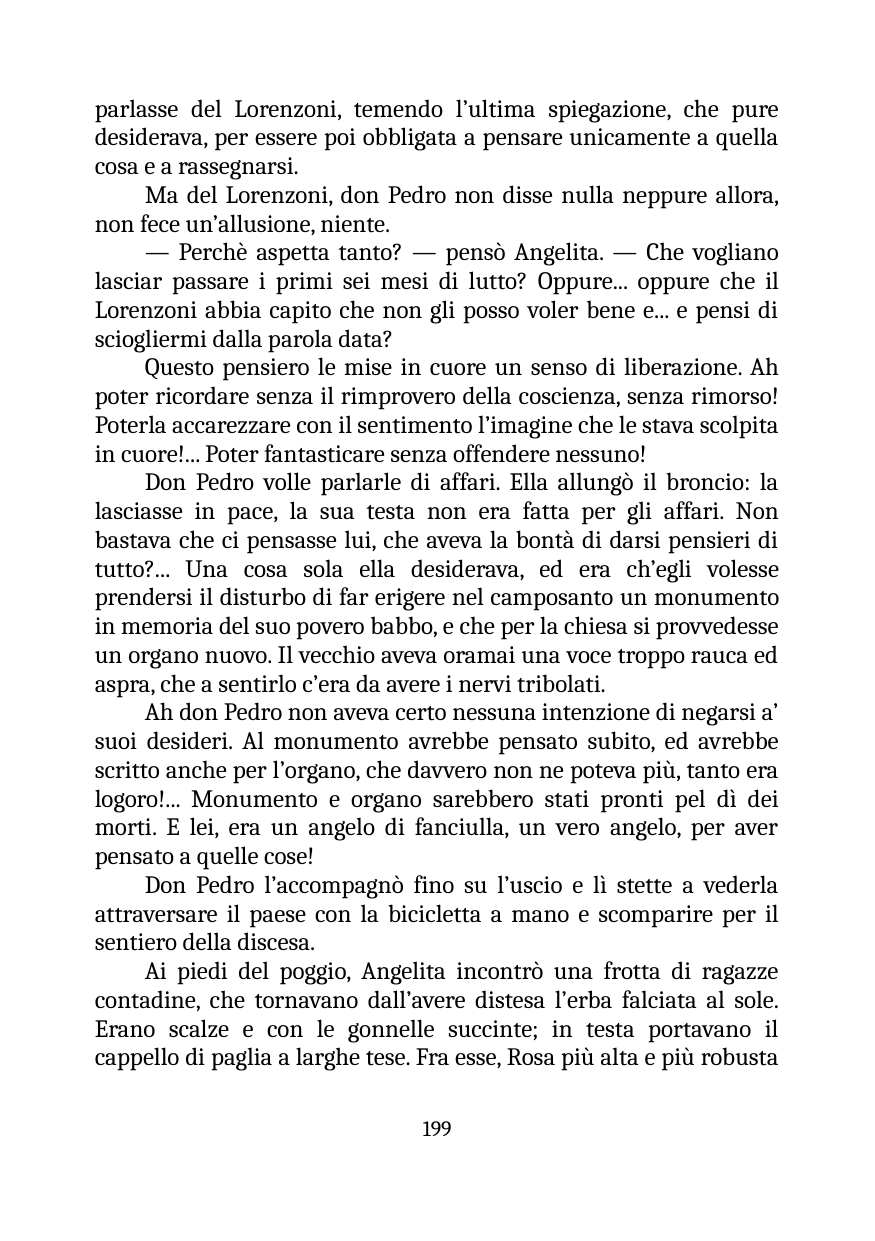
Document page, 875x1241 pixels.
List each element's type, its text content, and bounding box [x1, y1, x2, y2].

text Ai piedi del poggio, Angelita incontrò una frotta di ragazze contadine, che tornavano dall’avere distesa l’erba falciata al sole. Erano scalze e con le gonnelle succinte; in testa portavano il cappello di paglia a larghe tese. Fra esse, Rosa più alta e più robusta [94, 957, 779, 1072]
text Ma del Lorenzoni, don Pedro non disse nulla neppure allora, non fece un’allusione, niente. [94, 181, 779, 238]
text Questo pensiero le mise in cuore un senso di liberazione. Ah poter ricordare senza il rimprovero della coscienza, senza rimorso! Poterla accarezzare con il sentimento l’imagine che le stava scolpita in cuore!... Poter fantasticare senza offendere nessuno! [94, 353, 779, 468]
text — Perchè aspetta tanto? — pensò Angelita. — Che vogliano lasciar passare i primi sei mesi di lutto? Oppure... oppure che il Lorenzoni abbia capito che non gli posso voler bene e... e pensi di sciogliermi dalla parola data? [94, 238, 779, 353]
text Don Pedro volle parlarle di affari. Ella allungò il broncio: la lasciasse in pace, la sua testa non era fatta per gli affari. Non bastava che ci pensasse lui, che aveva la bontà di darsi pensieri di tutto?... Una cosa sola ella desiderava, ed era ch’egli volesse prendersi il disturbo di far erigere nel camposanto un monumento in memoria del suo povero babbo, e che per la chiesa si provvedesse un organo nuovo. Il vecchio aveva oramai una voce troppo rauca ed aspra, che a sentirlo c’era da avere i nervi tribolati. [94, 468, 779, 698]
text Don Pedro l’accompagnò fino su l’uscio e lì stette a vederla attraversare il paese con la bicicletta a mano e scomparire per il sentiero della discesa. [94, 871, 779, 957]
text parlasse del Lorenzoni, temendo l’ultima spiegazione, che pure desiderava, per essere poi obbligata a pensare unicamente a quella cosa e a rassegnarsi. [94, 94, 779, 181]
text Ah don Pedro non aveva certo nessuna intenzione di negarsi a’ suoi desideri. Al monumento avrebbe pensato subito, ed avrebbe scritto anche per l’organo, che davvero non ne poteva più, tanto era logoro!... Monumento e organo sarebbero stati pronti pel dì dei morti. E lei, era un angelo di fanciulla, un vero angelo, per aver pensato a quelle cose! [94, 698, 779, 871]
